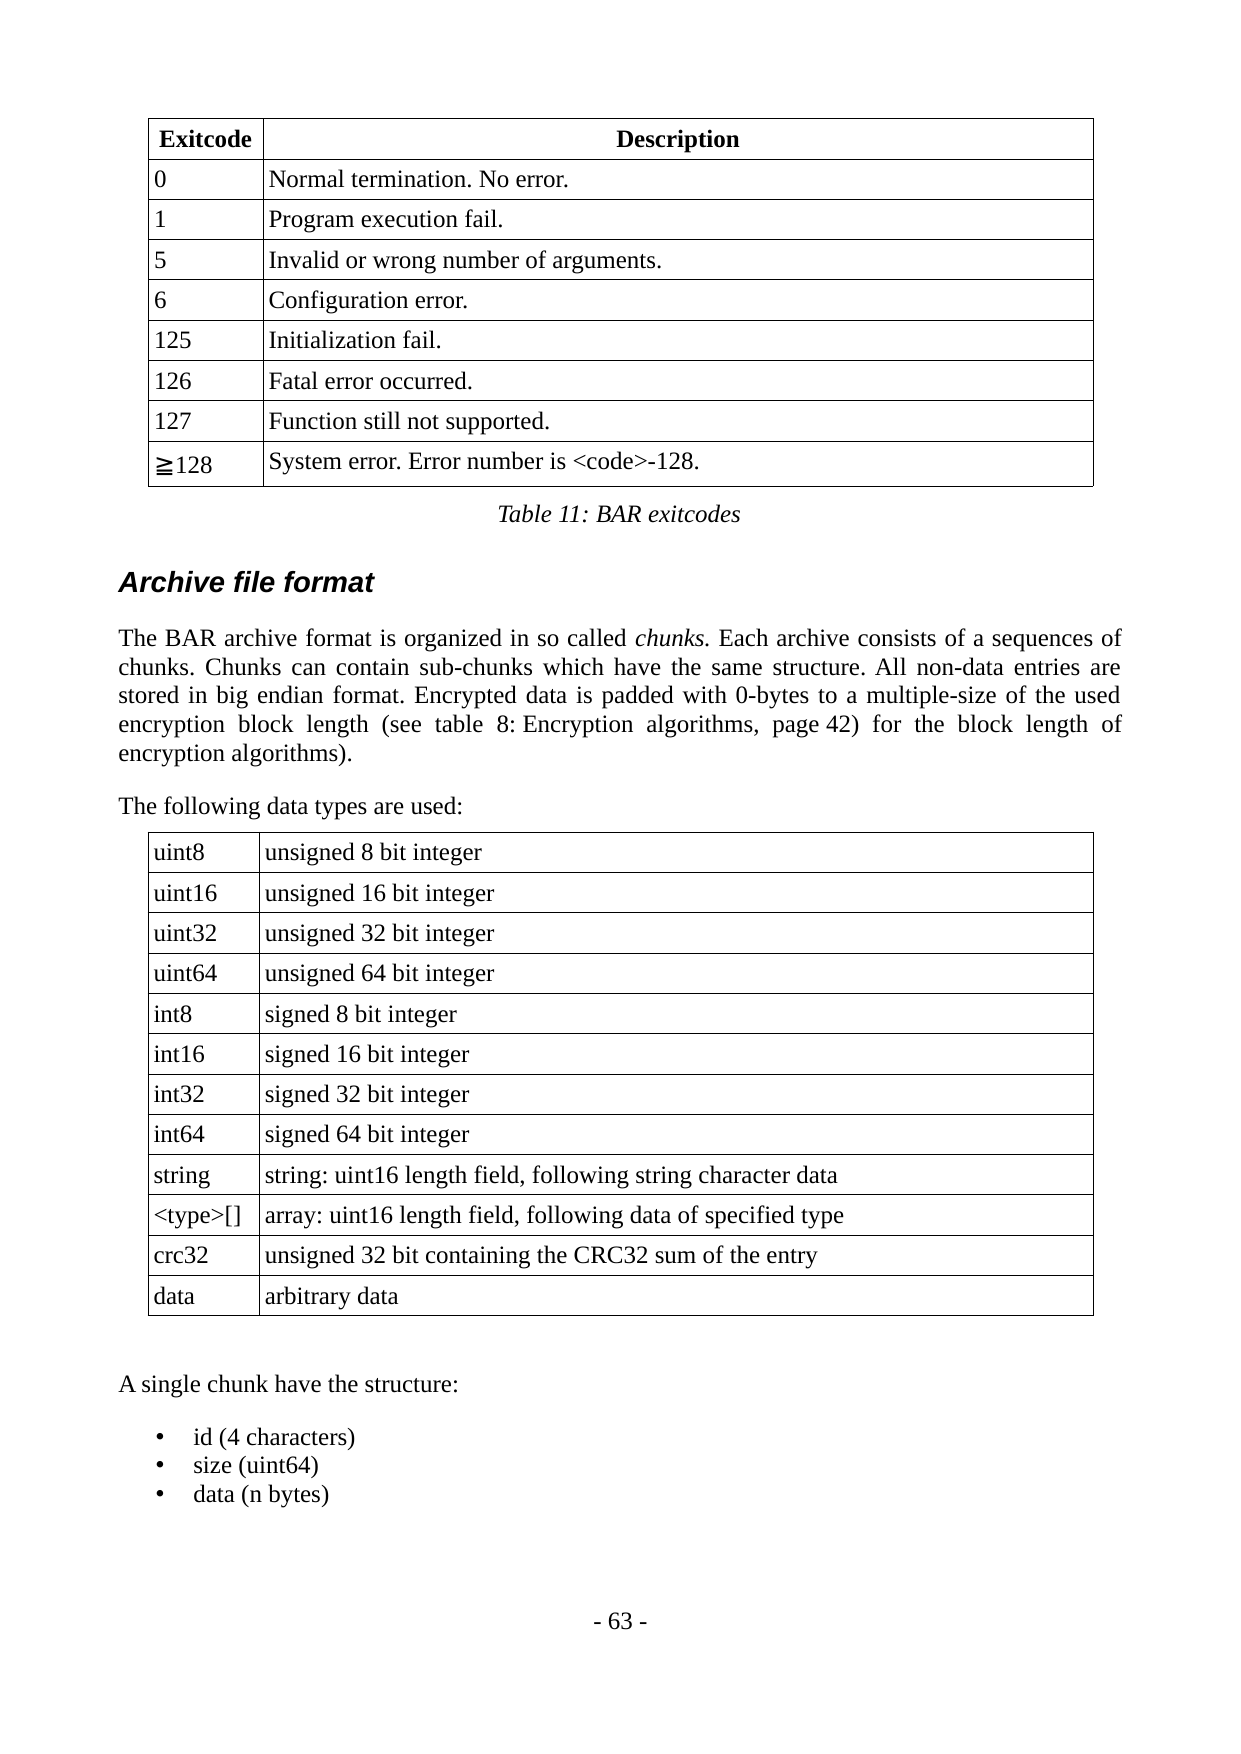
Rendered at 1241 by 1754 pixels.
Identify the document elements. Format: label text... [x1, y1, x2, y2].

table_cell unsigned 32 bit containing the CRC32 sum of the entry [260, 1236, 1093, 1275]
table_cell string: uint16 length field, following string character data [260, 1155, 1093, 1194]
table_header Exitcode [149, 119, 263, 158]
table_cell Fatal error occurred. [264, 361, 1093, 400]
table_cell <type>[] [149, 1195, 259, 1235]
table_cell int16 [149, 1034, 259, 1073]
table_cell 0 [149, 160, 263, 199]
table_cell Function still not supported. [264, 401, 1093, 441]
table_cell unsigned 64 bit integer [260, 954, 1093, 993]
table_cell Configuration error. [264, 280, 1093, 320]
table_cell int64 [149, 1115, 259, 1154]
text Table 11: BAR exitcodes [118, 499, 1122, 528]
table_cell ≧128 [149, 442, 263, 486]
table_cell crc32 [149, 1236, 259, 1275]
table_cell signed 64 bit integer [260, 1115, 1093, 1154]
table_cell 1 [149, 200, 263, 239]
table_cell int32 [149, 1075, 259, 1114]
table_cell 127 [149, 401, 263, 441]
table_cell arbitrary data [260, 1276, 1093, 1315]
table_cell Initialization fail. [264, 321, 1093, 360]
table_cell signed 8 bit integer [260, 994, 1093, 1033]
table_header uint8 [149, 833, 259, 872]
table_cell System error. Error number is <code>-128. [264, 442, 1093, 486]
table_cell array: uint16 length field, following data of specified type [260, 1195, 1093, 1235]
table_cell data [149, 1276, 259, 1315]
list data (n bytes) [156, 1479, 1122, 1508]
table_cell Invalid or wrong number of arguments. [264, 240, 1093, 279]
table_cell uint16 [149, 873, 259, 912]
table_header Description [264, 119, 1093, 158]
list size (uint64) [156, 1451, 1122, 1479]
table_cell Program execution fail. [264, 200, 1093, 239]
table_cell 6 [149, 280, 263, 320]
text A single chunk have the structure: [118, 1369, 1122, 1397]
table_cell Normal termination. No error. [264, 160, 1093, 199]
table_cell unsigned 32 bit integer [260, 913, 1093, 952]
list id (4 characters) [156, 1422, 1122, 1451]
table_cell 5 [149, 240, 263, 279]
table_cell unsigned 16 bit integer [260, 873, 1093, 912]
subtitle Archive file format [118, 565, 1122, 599]
table_cell uint32 [149, 913, 259, 952]
table_cell signed 32 bit integer [260, 1075, 1093, 1114]
table_cell 125 [149, 321, 263, 360]
table_cell uint64 [149, 954, 259, 993]
table_cell signed 16 bit integer [260, 1034, 1093, 1073]
text The BAR archive format is organized in so called chunks. Each archive consists of a sequences of chunks. Chunks can contain sub-chunks which have the same structure. All non-data entries are stored in big endian format. Encrypted data is padded with 0-bytes to a multiple-size of the used encryption block length (see table 8: Encryption algorithms, page 43) for the block length of encryption algorithms). [118, 623, 1122, 767]
table_cell string [149, 1155, 259, 1194]
table_cell 126 [149, 361, 263, 400]
table_cell int8 [149, 994, 259, 1033]
text The following data types are used: [118, 791, 1122, 819]
table_header unsigned 8 bit integer [260, 833, 1093, 872]
